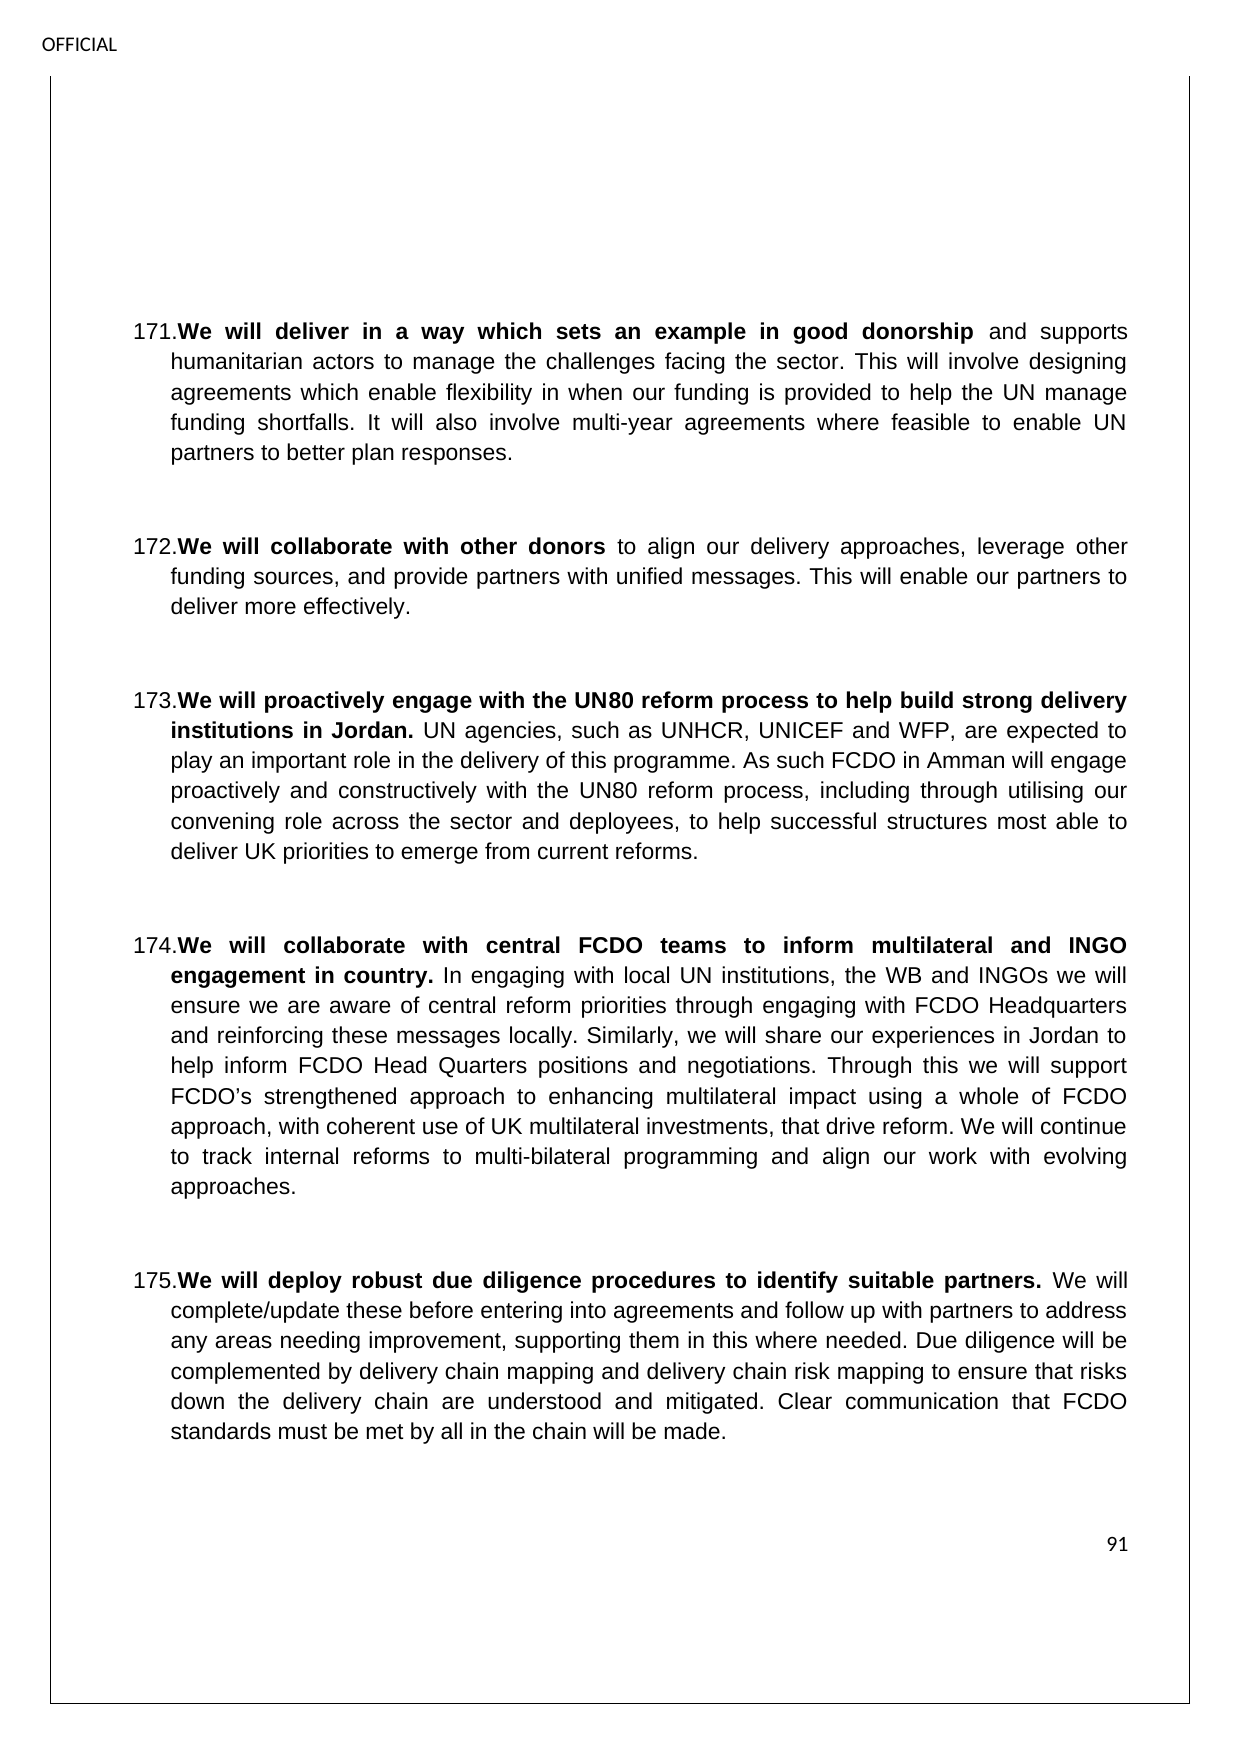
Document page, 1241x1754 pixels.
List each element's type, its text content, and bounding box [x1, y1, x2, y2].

list We will collaborate with central FCDO teams to inform multilateral and INGO engagement in country. In engaging with local UN institutions, the WB and INGOs we will ensure we are aware of central reform priorities through engaging with FCDO Headquarters and reinforcing these messages locally. Similarly, we will share our experiences in Jordan to help inform FCDO Head Quarters positions and negotiations. Through this we will support FCDO’s strengthened approach to enhancing multilateral impact using a whole of FCDO approach, with coherent use of UK multilateral investments, that drive reform. We will continue to track internal reforms to multi-bilateral programming and align our work with evolving approaches. [133, 932, 1128, 1200]
list We will collaborate with other donors to align our delivery approaches, leverage other funding sources, and provide partners with unified messages. This will enable our partners to deliver more effectively. [133, 533, 1128, 619]
list We will proactively engage with the UN80 reform process to help build strong delivery institutions in Jordan. UN agencies, such as UNHCR, UNICEF and WFP, are expected to play an important role in the delivery of this programme. As such FCDO in Amman will engage proactively and constructively with the UN80 reform process, including through utilising our convening role across the sector and deployees, to help successful structures most able to deliver UK priorities to emerge from current reforms. [133, 687, 1128, 864]
list We will deploy robust due diligence procedures to identify suitable partners. We will complete/update these before entering into agreements and follow up with partners to address any areas needing improvement, supporting them in this where needed. Due diligence will be complemented by delivery chain mapping and delivery chain risk mapping to ensure that risks down the delivery chain are understood and mitigated. Clear communication that FCDO standards must be met by all in the chain will be made. [133, 1267, 1128, 1444]
list We will deliver in a way which sets an example in good donorship and supports humanitarian actors to manage the challenges facing the sector. This will involve designing agreements which enable flexibility in when our funding is provided to help the UN manage funding shortfalls. It will also involve multi-year agreements where feasible to enable UN partners to better plan responses. [133, 318, 1128, 465]
